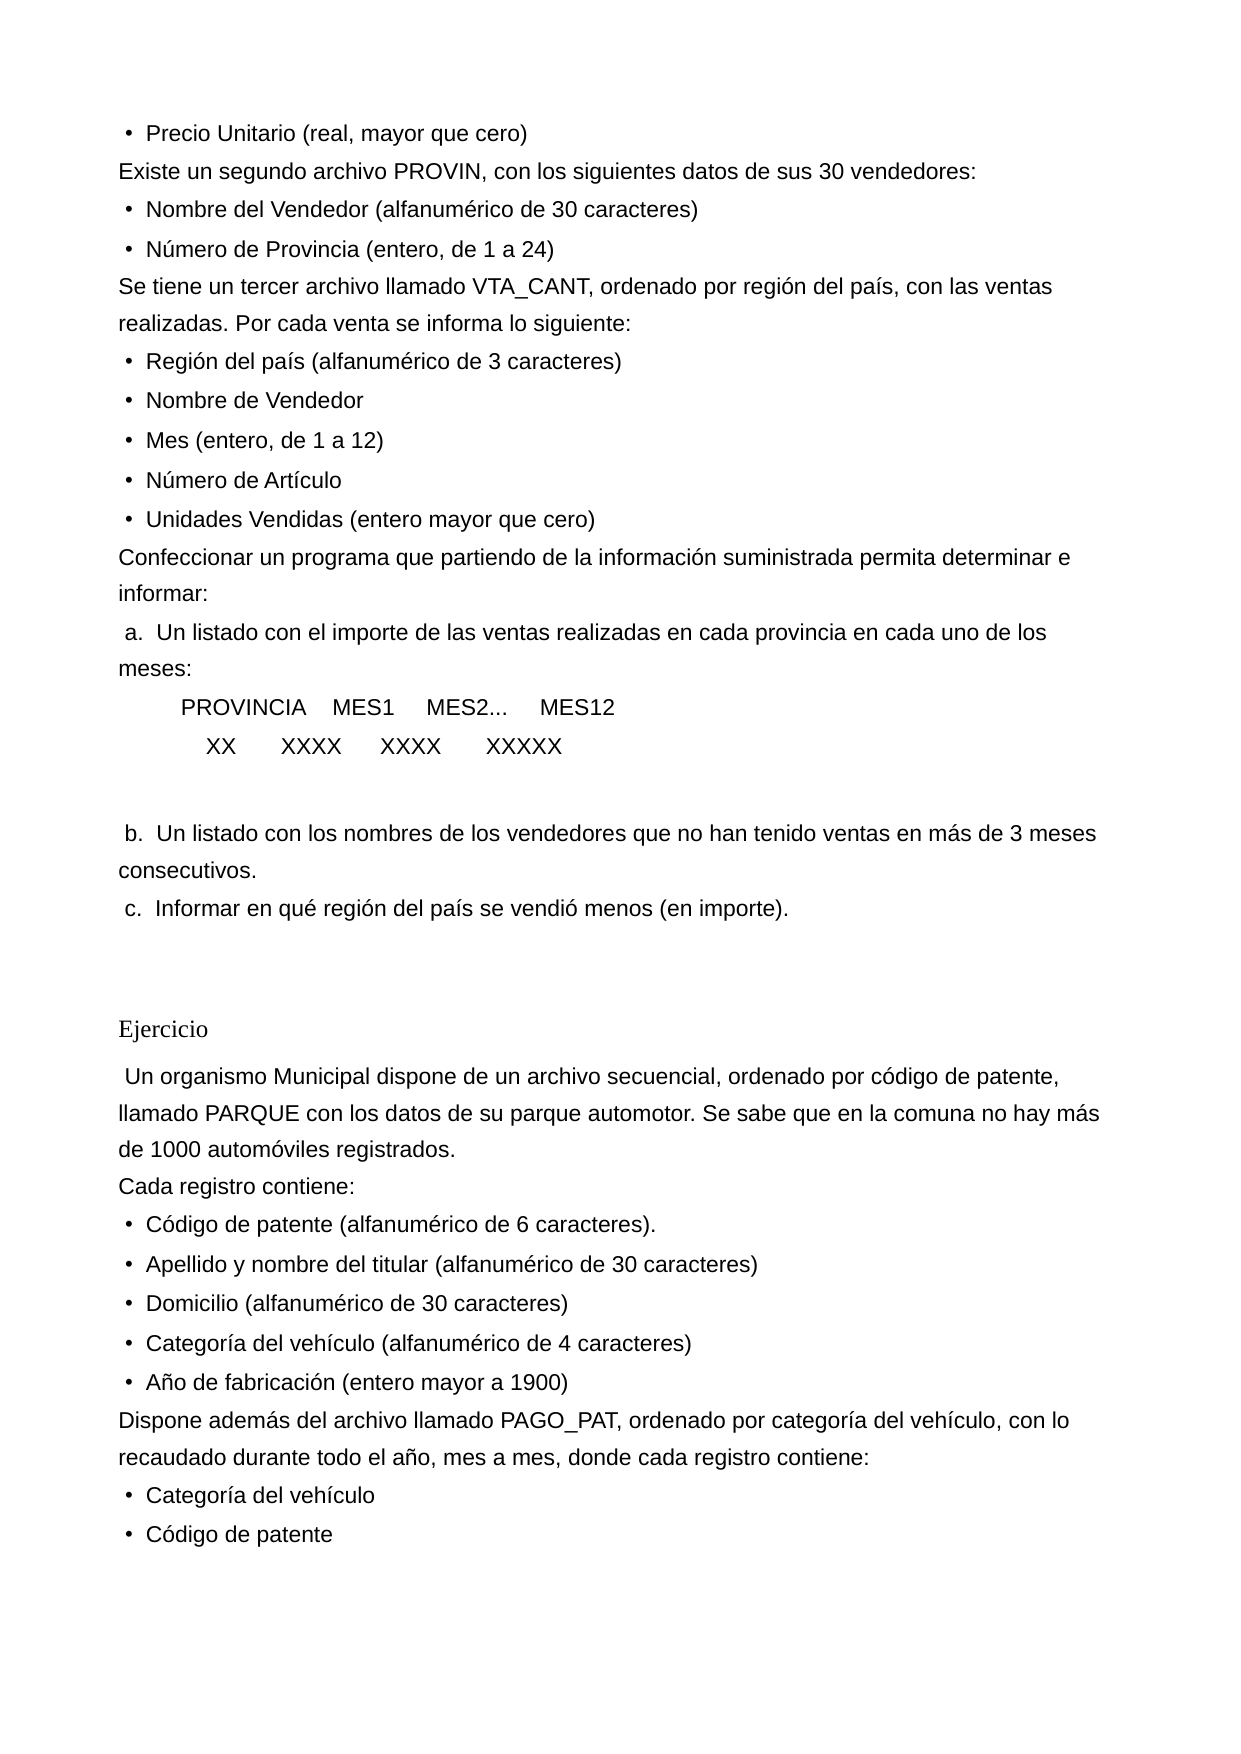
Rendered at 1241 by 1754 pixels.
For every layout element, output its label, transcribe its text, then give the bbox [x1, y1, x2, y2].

text PROVINCIA MES1 MES2... MES12 [118, 692, 1122, 720]
text • Región del país (alfanumérico de 3 caracteres) [118, 346, 1122, 375]
text XX XXXX XXXX XXXXX [118, 731, 1122, 760]
text • Nombre del Vendedor (alfanumérico de 30 caracteres) [118, 194, 1122, 223]
text • Mes (entero, de 1 a 12) [118, 425, 1122, 454]
text • Categoría del vehículo (alfanumérico de 4 caracteres) [118, 1328, 1122, 1357]
text • Domicilio (alfanumérico de 30 caracteres) [118, 1288, 1122, 1317]
text • Categoría del vehículo [118, 1480, 1122, 1508]
text • Precio Unitario (real, mayor que cero) [118, 118, 1122, 147]
text Cada registro contiene: [118, 1173, 1122, 1199]
text • Número de Provincia (entero, de 1 a 24) [118, 234, 1122, 262]
text Dispone además del archivo llamado PAGO_PAT, ordenado por categoría del vehículo, con lo recaudado durante todo el año, mes a mes, donde cada registro contiene: [118, 1407, 1122, 1470]
text • Código de patente [118, 1519, 1122, 1548]
text Ejercicio [118, 1014, 1122, 1042]
text Un organismo Municipal dispone de un archivo secuencial, ordenado por código de patente, llamado PARQUE con los datos de su parque automotor. Se sabe que en la comuna no hay más de 1000 automóviles registrados. [118, 1061, 1122, 1163]
text Se tiene un tercer archivo llamado VTA_CANT, ordenado por región del país, con las ventas realizadas. Por cada venta se informa lo siguiente: [118, 273, 1122, 336]
text c. Informar en qué región del país se vendió menos (en importe). [118, 893, 1122, 922]
text • Apellido y nombre del titular (alfanumérico de 30 caracteres) [118, 1249, 1122, 1277]
text Confeccionar un programa que partiendo de la información suministrada permita determinar e informar: [118, 544, 1122, 607]
text • Número de Artículo [118, 465, 1122, 493]
text b. Un listado con los nombres de los vendedores que no han tenido ventas en más de 3 meses consecutivos. [118, 818, 1122, 883]
text Existe un segundo archivo PROVIN, con los siguientes datos de sus 30 vendedores: [118, 158, 1122, 184]
text • Año de fabricación (entero mayor a 1900) [118, 1367, 1122, 1396]
text a. Un listado con el importe de las ventas realizadas en cada provincia en cada uno de los meses: [118, 617, 1122, 682]
text • Unidades Vendidas (entero mayor que cero) [118, 504, 1122, 533]
text • Nombre de Vendedor [118, 386, 1122, 414]
text • Código de patente (alfanumérico de 6 caracteres). [118, 1209, 1122, 1238]
